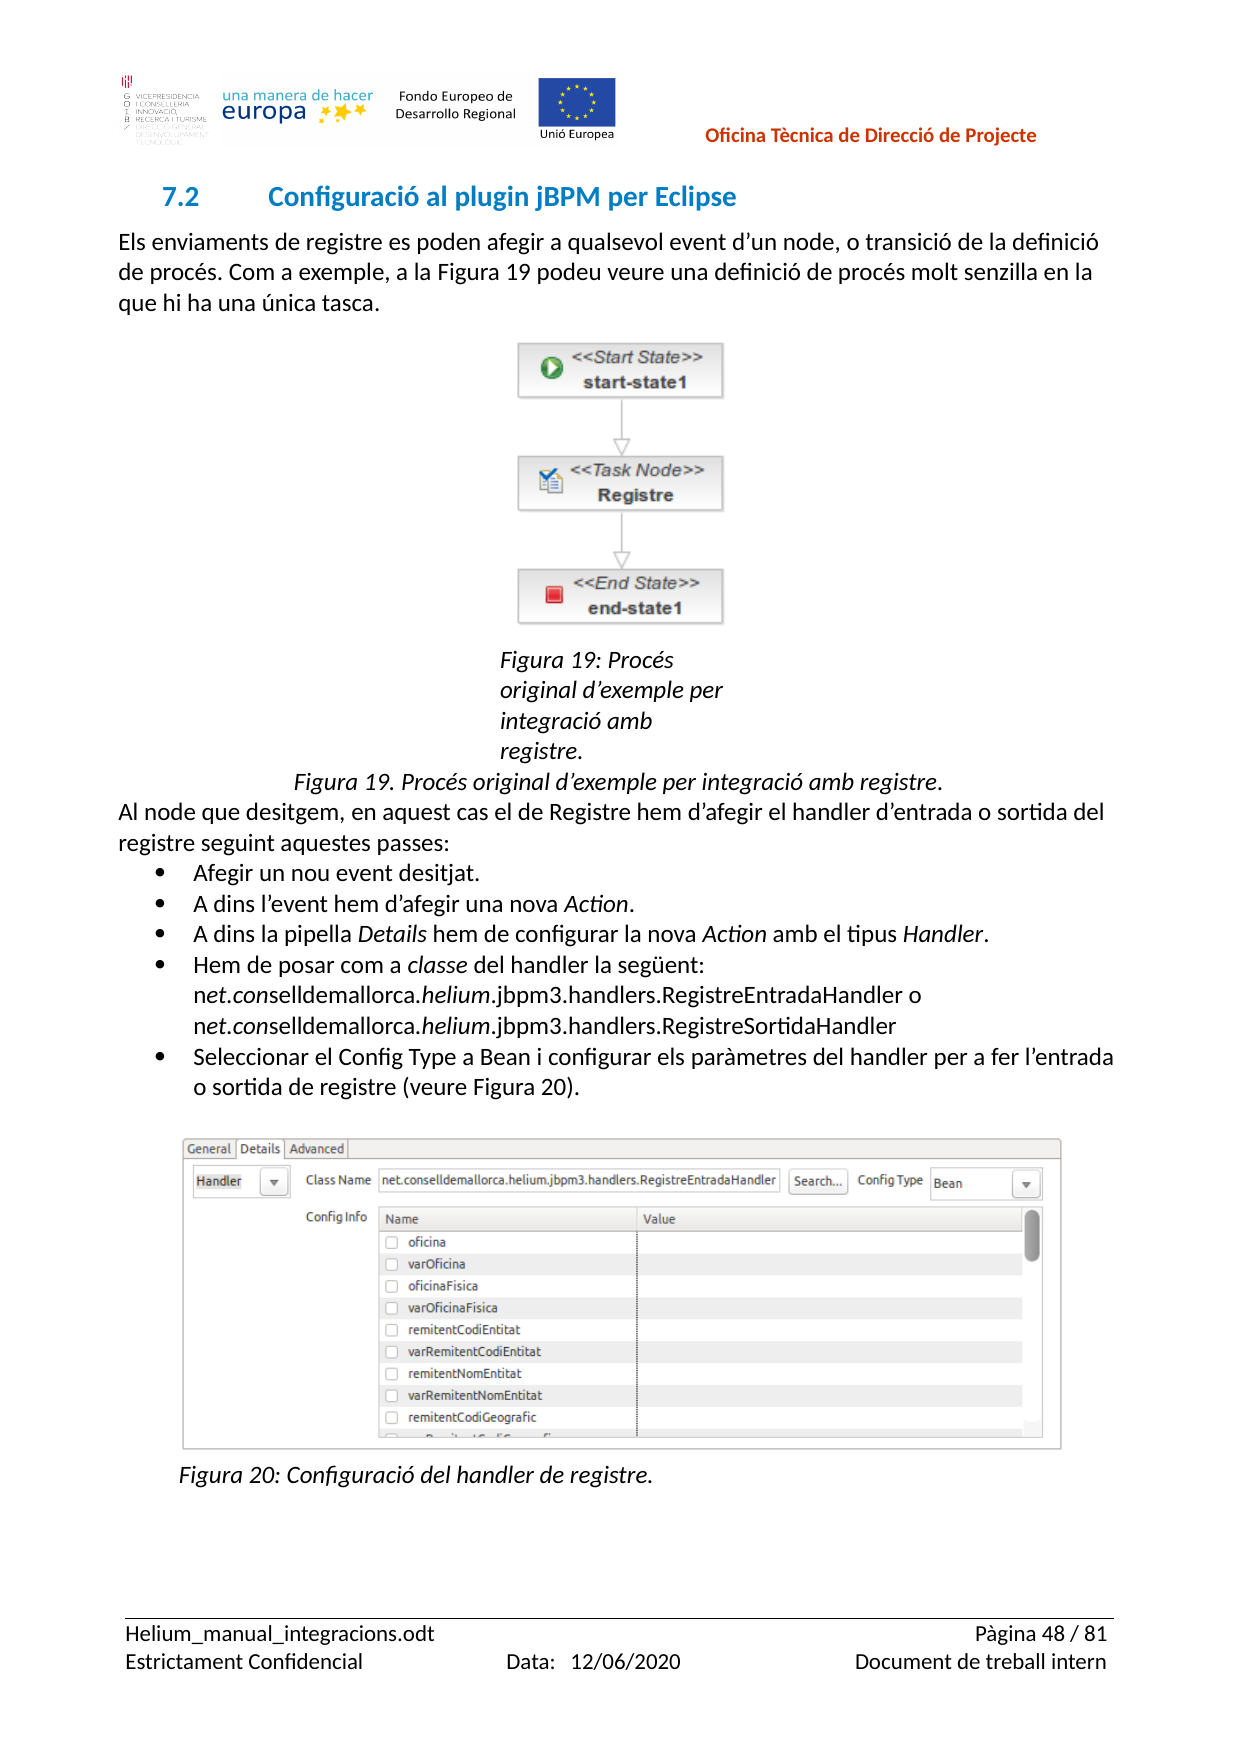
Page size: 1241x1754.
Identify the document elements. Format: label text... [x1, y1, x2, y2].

text Els enviaments de registre es poden afegir a qualsevol event d’un node, o transició de la definició de procés. Com a exemple, a la Figura 19 podeu veure una definició de procés molt senzilla en la que hi ha una única tasca. [118, 226, 1122, 317]
text Figura 20: Configuració del handler de registre. [179, 1453, 1064, 1489]
list A dins l’event hem d’afegir una nova Action. [156, 888, 1122, 919]
subtitle Configuració al plugin jBPM per Eclipse [155, 178, 1122, 213]
list A dins la pipella Details hem de configurar la nova Action amb el tipus Handler. [156, 919, 1122, 949]
list Hem de posar com a classe del handler la següent: net.conselldemallorca.helium.jbpm3.handlers.RegistreEntradaHandler o net.conselldemallorca.helium.jbpm3.handlers.RegistreSortidaHandler [156, 949, 1122, 1041]
list Afegir un nou event desitjat. [156, 858, 1122, 888]
picture [118, 73, 213, 147]
picture [499, 330, 742, 638]
picture [178, 1135, 1065, 1453]
text Figura 19. Procés original d’exemple per integració amb registre. [118, 766, 1122, 797]
text Al node que desitgem, en aquest cas el de Registre hem d’afegir el handler d’entrada o sortida del registre seguint aquestes passes: [118, 797, 1122, 858]
list Seleccionar el Config Type a Bean i configurar els paràmetres del handler per a fer l’entrada o sortida de registre (veure Figura 20). [156, 1041, 1122, 1102]
text Figura 19: Procés original d’exemple per integració amb registre. [500, 638, 742, 766]
picture [219, 73, 621, 147]
